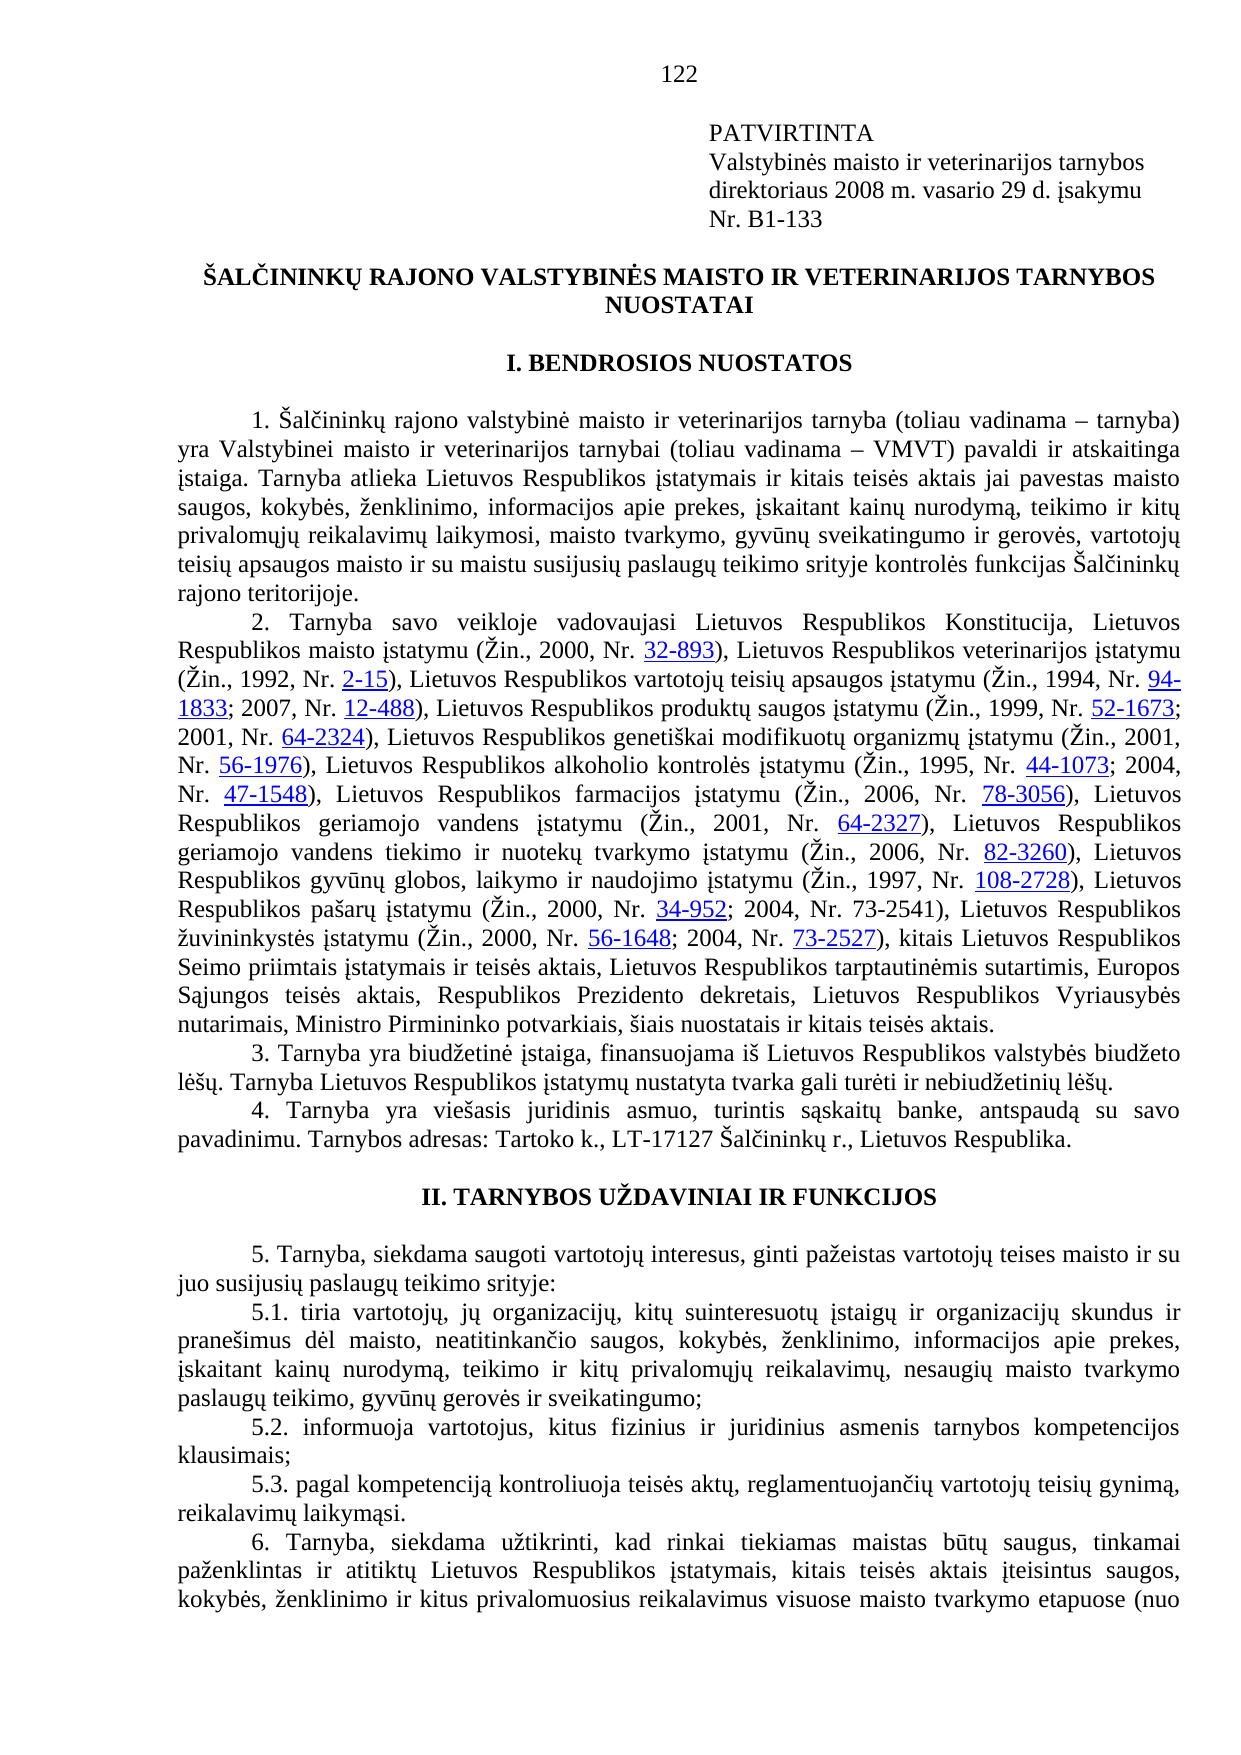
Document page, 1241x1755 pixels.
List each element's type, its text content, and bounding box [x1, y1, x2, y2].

text Nr. B1-133 [177, 204, 1181, 233]
text direktoriaus 2008 m. vasario 29 d. įsakymu [177, 176, 1181, 204]
text 5.2. informuoja vartotojus, kitus fizinius ir juridinius asmenis tarnybos kompetencijos klausimais; [177, 1412, 1181, 1469]
text 5.1. tiria vartotojų, jų organizacijų, kitų suinteresuotų įstaigų ir organizacijų skundus ir pranešimus dėl maisto, neatitinkančio saugos, kokybės, ženklinimo, informacijos apie prekes, įskaitant kainų nurodymą, teikimo ir kitų privalomųjų reikalavimų, nesaugių maisto tvarkymo paslaugų teikimo, gyvūnų gerovės ir sveikatingumo; [177, 1297, 1181, 1412]
text II. TARNYBOS UŽDAVINIAI IR FUNKCIJOS [177, 1182, 1181, 1211]
text 5.3. pagal kompetenciją kontroliuoja teisės aktų, reglamentuojančių vartotojų teisių gynimą, reikalavimų laikymąsi. [177, 1469, 1181, 1527]
text 1. Šalčininkų rajono valstybinė maisto ir veterinarijos tarnyba (toliau vadinama – tarnyba) yra Valstybinei maisto ir veterinarijos tarnybai (toliau vadinama – VMVT) pavaldi ir atskaitinga įstaiga. Tarnyba atlieka Lietuvos Respublikos įstatymais ir kitais teisės aktais jai pavestas maisto saugos, kokybės, ženklinimo, informacijos apie prekes, įskaitant kainų nurodymą, teikimo ir kitų privalomųjų reikalavimų laikymosi, maisto tvarkymo, gyvūnų sveikatingumo ir gerovės, vartotojų teisių apsaugos maisto ir su maistu susijusių paslaugų teikimo srityje kontrolės funkcijas Šalčininkų rajono teritorijoje. [177, 406, 1181, 607]
text 5. Tarnyba, siekdama saugoti vartotojų interesus, ginti pažeistas vartotojų teises maisto ir su juo susijusių paslaugų teikimo srityje: [177, 1239, 1181, 1297]
text 3. Tarnyba yra biudžetinė įstaiga, finansuojama iš Lietuvos Respublikos valstybės biudžeto lėšų. Tarnyba Lietuvos Respublikos įstatymų nustatyta tvarka gali turėti ir nebiudžetinių lėšų. [177, 1038, 1181, 1096]
text I. BENDROSIOS NUOSTATOS [177, 348, 1181, 377]
text 2. Tarnyba savo veikloje vadovaujasi Lietuvos Respublikos Konstitucija, Lietuvos Respublikos maisto įstatymu (Žin., 2000, Nr. 32-893), Lietuvos Respublikos veterinarijos įstatymu (Žin., 1992, Nr. 2-15), Lietuvos Respublikos vartotojų teisių apsaugos įstatymu (Žin., 1994, Nr. 94-1833; 2007, Nr. 12-488), Lietuvos Respublikos produktų saugos įstatymu (Žin., 1999, Nr. 52-1673; 2001, Nr. 64-2324), Lietuvos Respublikos genetiškai modifikuotų organizmų įstatymu (Žin., 2001, Nr. 56-1976), Lietuvos Respublikos alkoholio kontrolės įstatymu (Žin., 1995, Nr. 44-1073; 2004, Nr. 47-1548), Lietuvos Respublikos farmacijos įstatymu (Žin., 2006, Nr. 78-3056), Lietuvos Respublikos geriamojo vandens įstatymu (Žin., 2001, Nr. 64-2327), Lietuvos Respublikos geriamojo vandens tiekimo ir nuotekų tvarkymo įstatymu (Žin., 2006, Nr. 82-3260), Lietuvos Respublikos gyvūnų globos, laikymo ir naudojimo įstatymu (Žin., 1997, Nr. 108-2728), Lietuvos Respublikos pašarų įstatymu (Žin., 2000, Nr. 34-952; 2004, Nr. 73-2541), Lietuvos Respublikos žuvininkystės įstatymu (Žin., 2000, Nr. 56-1648; 2004, Nr. 73-2527), kitais Lietuvos Respublikos Seimo priimtais įstatymais ir teisės aktais, Lietuvos Respublikos tarptautinėmis sutartimis, Europos Sąjungos teisės aktais, Respublikos Prezidento dekretais, Lietuvos Respublikos Vyriausybės nutarimais, Ministro Pirmininko potvarkiais, šiais nuostatais ir kitais teisės aktais. [177, 607, 1181, 1038]
text PATVIRTINTA [177, 118, 1181, 147]
text Valstybinės maisto ir veterinarijos tarnybos [177, 147, 1181, 176]
text ŠALČININKŲ RAJONO VALSTYBINĖS MAISTO IR VETERINARIJOS TARNYBOS NUOSTATAI [177, 262, 1181, 319]
text 4. Tarnyba yra viešasis juridinis asmuo, turintis sąskaitų banke, antspaudą su savo pavadinimu. Tarnybos adresas: Tartoko k., LT-17127 Šalčininkų r., Lietuvos Respublika. [177, 1096, 1181, 1153]
text 6. Tarnyba, siekdama užtikrinti, kad rinkai tiekiamas maistas būtų saugus, tinkamai paženklintas ir atitiktų Lietuvos Respublikos įstatymais, kitais teisės aktais įteisintus saugos, kokybės, ženklinimo ir kitus privalomuosius reikalavimus visuose maisto tvarkymo etapuose (nuo [177, 1527, 1181, 1613]
